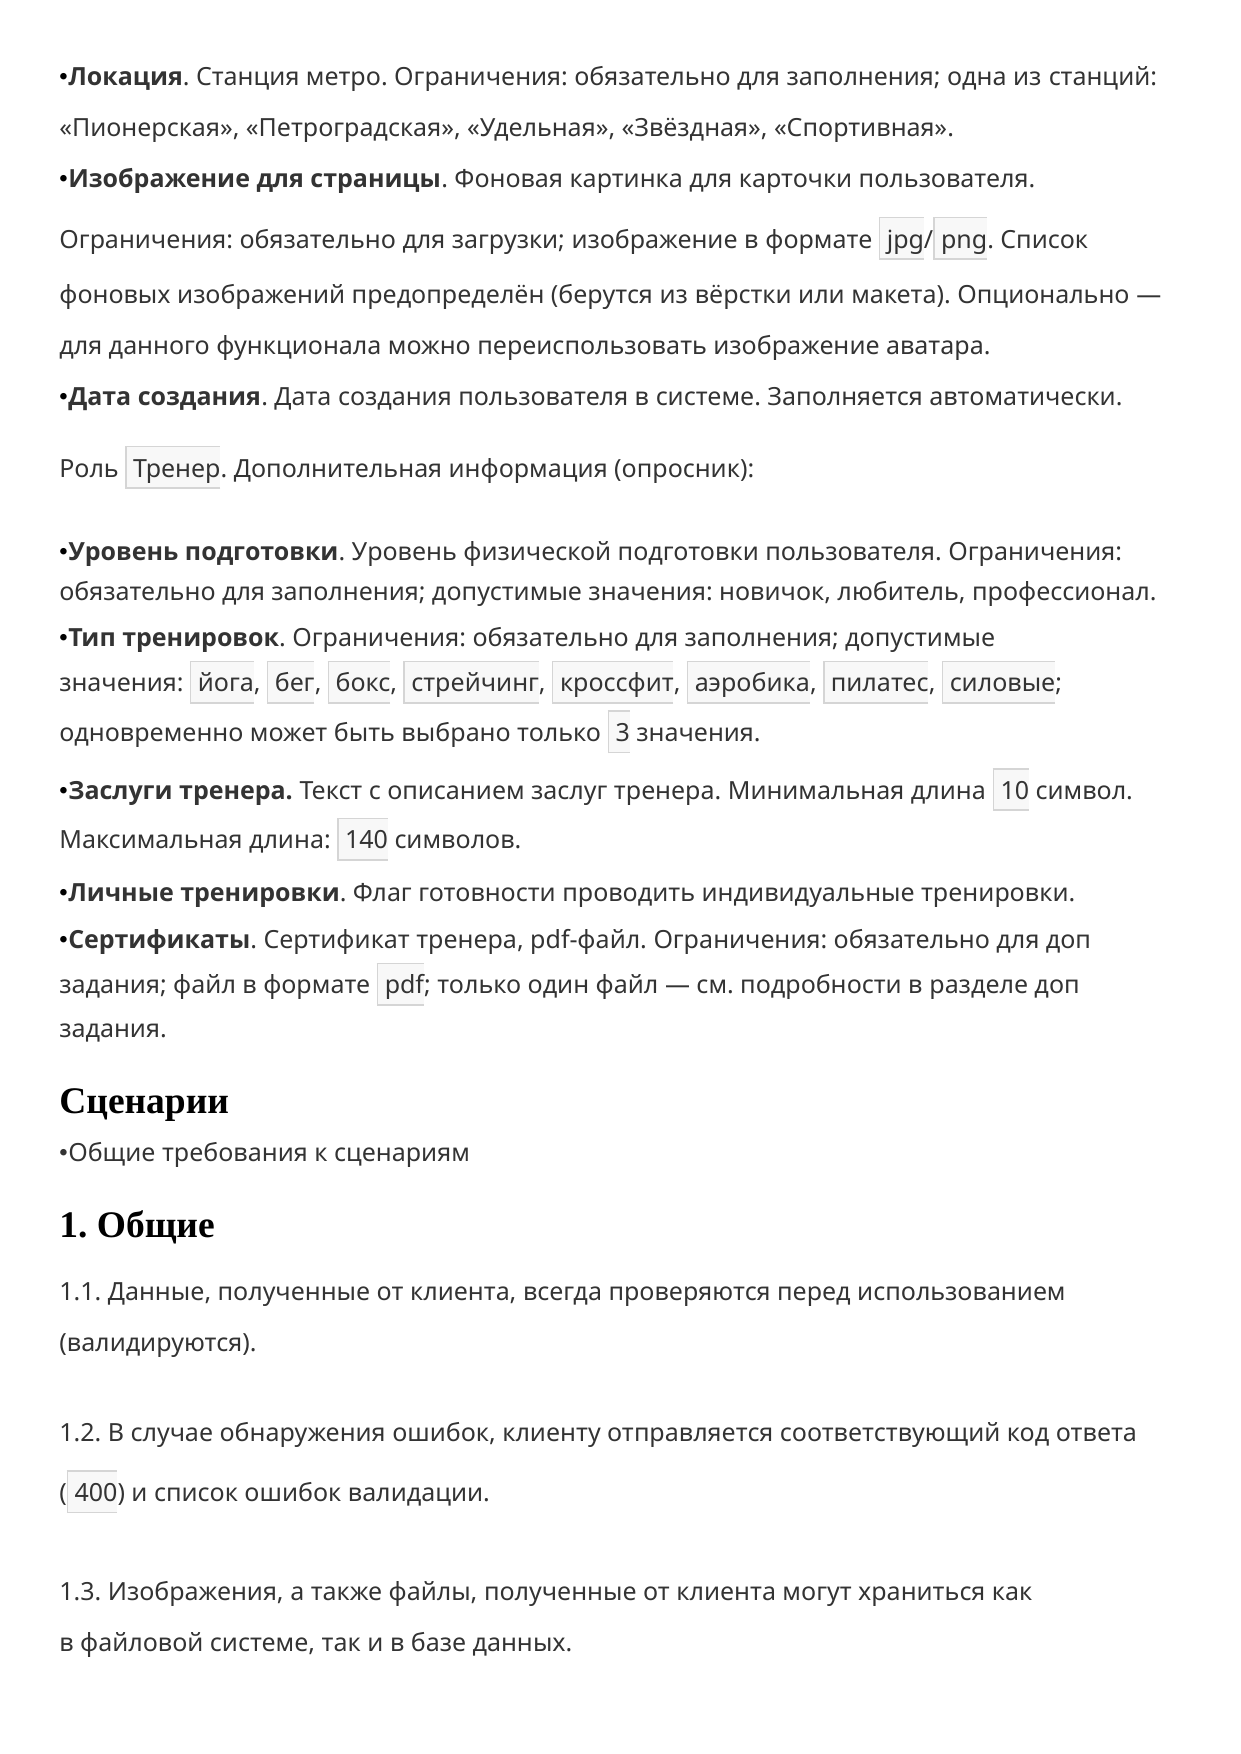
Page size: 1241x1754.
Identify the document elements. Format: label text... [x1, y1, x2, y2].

list Личные тренировки. Флаг готовности проводить индивидуальные тренировки. [59, 875, 1181, 909]
list Дата создания. Дата создания пользователя в системе. Заполняется автоматически. [59, 379, 1181, 413]
text Тренер. Дополнительная информация (опросник): [127, 446, 1181, 489]
subtitle 1. Общие [59, 1202, 1181, 1245]
list Сертификаты. Сертификат тренера, pdf-файл. Ограничения: обязательно для доп задания; файл в формате pdf; только один файл — см. подробности в разделе доп задания. [59, 922, 1181, 1045]
list Тип тренировок. Ограничения: обязательно для заполнения; допустимые значения: йога, бег, бокс, стрейчинг, кроссфит, аэробика, пилатес, силовые; одновременно может быть выбрано только 3 значения. [59, 620, 1181, 753]
text Роль [59, 446, 125, 489]
list Локация. Станция метро. Ограничения: обязательно для заполнения; одна из станций: «Пионерская», «Петроградская», «Удельная», «Звёздная», «Спортивная». [59, 59, 1181, 144]
list Общие требования к сценариям [59, 1134, 1181, 1168]
text 1.2. В случае обнаружения ошибок, клиенту отправляется соответствующий код ответа (400) и список ошибок валидации. [59, 1414, 1181, 1513]
subtitle Сценарии [59, 1079, 1181, 1122]
text 1.3. Изображения, а также файлы, полученные от клиента могут храниться как в файловой системе, так и в базе данных. [59, 1574, 1181, 1659]
list Уровень подготовки. Уровень физической подготовки пользователя. Ограничения: обязательно для заполнения; допустимые значения: новичок, любитель, профессионал. [59, 534, 1181, 607]
list Заслуги тренера. Текст с описанием заслуг тренера. Минимальная длина 10 символ. Максимальная длина: 140 символов. [59, 768, 1181, 861]
text 1.1. Данные, полученные от клиента, всегда проверяются перед использованием (валидируются). [59, 1273, 1181, 1358]
list Изображение для страницы. Фоновая картинка для карточки пользователя. Ограничения: обязательно для загрузки; изображение в формате jpg/png. Список фоновых изображений предопределён (берутся из вёрстки или макета). Опционально — для данного функционала можно переиспользовать изображение аватара. [59, 161, 1181, 362]
